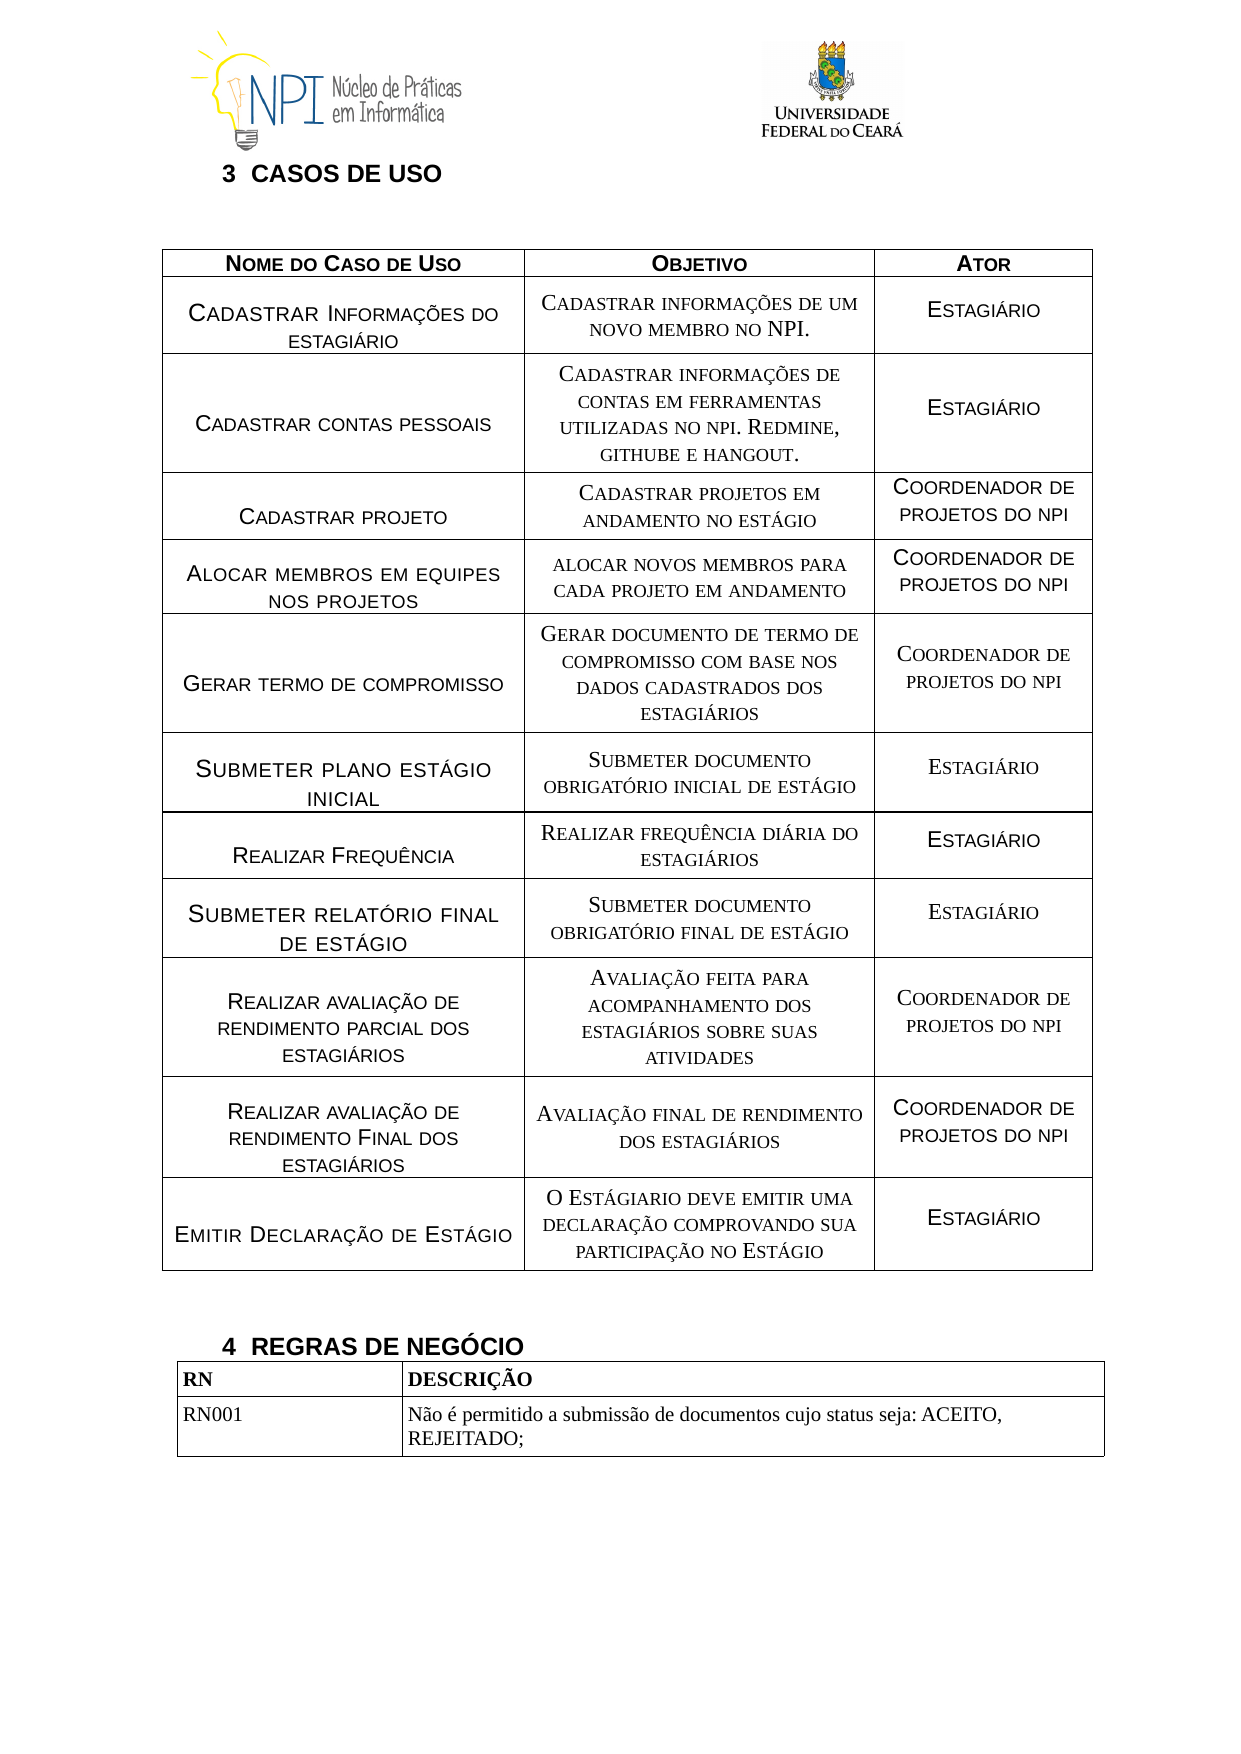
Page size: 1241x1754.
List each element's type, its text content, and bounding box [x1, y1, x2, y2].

table_cell alocar novos membros para cada projeto em andamento [525, 540, 874, 613]
table_cell Avaliação feita para acompanhamento dos estagiários sobre suas atividades [525, 958, 874, 1076]
table_cell Avaliação final de rendimento dos estagiários [525, 1077, 874, 1177]
table_cell Coordenador de projetos do npi [875, 614, 1092, 732]
table_cell Submeter documento obrigatório inicial de estágio [525, 733, 874, 811]
table_cell Gerar termo de compromisso [163, 614, 524, 732]
table_cell Estagiário [875, 277, 1092, 353]
table_cell Gerar documento de termo de compromisso com base nos dados cadastrados dos estagiários [525, 614, 874, 732]
table_cell Realizar avaliação de rendimento parcial dos estagiários [163, 958, 524, 1076]
picture [761, 41, 905, 139]
table_cell Cadastrar informações de contas em ferramentas utilizadas no npi. Redmine, githube e hangout. [525, 354, 874, 472]
table_cell Estagiário [875, 354, 1092, 472]
table_header RN [178, 1362, 402, 1396]
table_cell Cadastrar projeto [163, 473, 524, 538]
table_cell Coordenador de projetos do npi [875, 958, 1092, 1076]
table_header DESCRIÇÃO [403, 1362, 1104, 1396]
table_cell Cadastrar informações de um novo membro no NPI. [525, 277, 874, 353]
table_cell Coordenador de projetos do npi [875, 1077, 1092, 1177]
table_cell Submeter plano estágio inicial [163, 733, 524, 811]
table_cell Realizar Frequência [163, 813, 524, 878]
table_cell Estagiário [875, 813, 1092, 878]
table_cell Estagiário [875, 733, 1092, 811]
table_cell Cadastrar Informações do estagiário [163, 277, 524, 353]
table_cell Submeter relatório final de estágio [163, 879, 524, 957]
table_cell Alocar membros em equipes nos projetos [163, 540, 524, 613]
subtitle REGRAS DE NEGÓCIO [222, 1332, 1104, 1361]
table_cell Cadastrar contas pessoais [163, 354, 524, 472]
table_cell RN001 [178, 1397, 402, 1456]
table_cell Cadastrar projetos em andamento no estágio [525, 473, 874, 538]
subtitle CASOS DE USO [222, 118, 1104, 187]
table_cell Estagiário [875, 1178, 1092, 1269]
table_cell Coordenador de projetos do npi [875, 473, 1092, 538]
table_cell Submeter documento obrigatório final de estágio [525, 879, 874, 957]
table_cell O Estágiario deve emitir uma declaração comprovando sua participação no Estágio [525, 1178, 874, 1269]
table_header Objetivo [525, 250, 874, 276]
table_cell Coordenador de projetos do npi [875, 540, 1092, 613]
table_cell Emitir Declaração de Estágio [163, 1178, 524, 1269]
table_header Ator [875, 250, 1092, 276]
table_header Nome do Caso de Uso [163, 250, 524, 276]
table_cell Realizar frequência diária do estagiários [525, 813, 874, 878]
table_cell Não é permitido a submissão de documentos cujo status seja: ACEITO, REJEITADO; [403, 1397, 1104, 1456]
picture [181, 22, 471, 159]
table_cell Estagiário [875, 879, 1092, 957]
table_cell Realizar avaliação de rendimento Final dos estagiários [163, 1077, 524, 1177]
